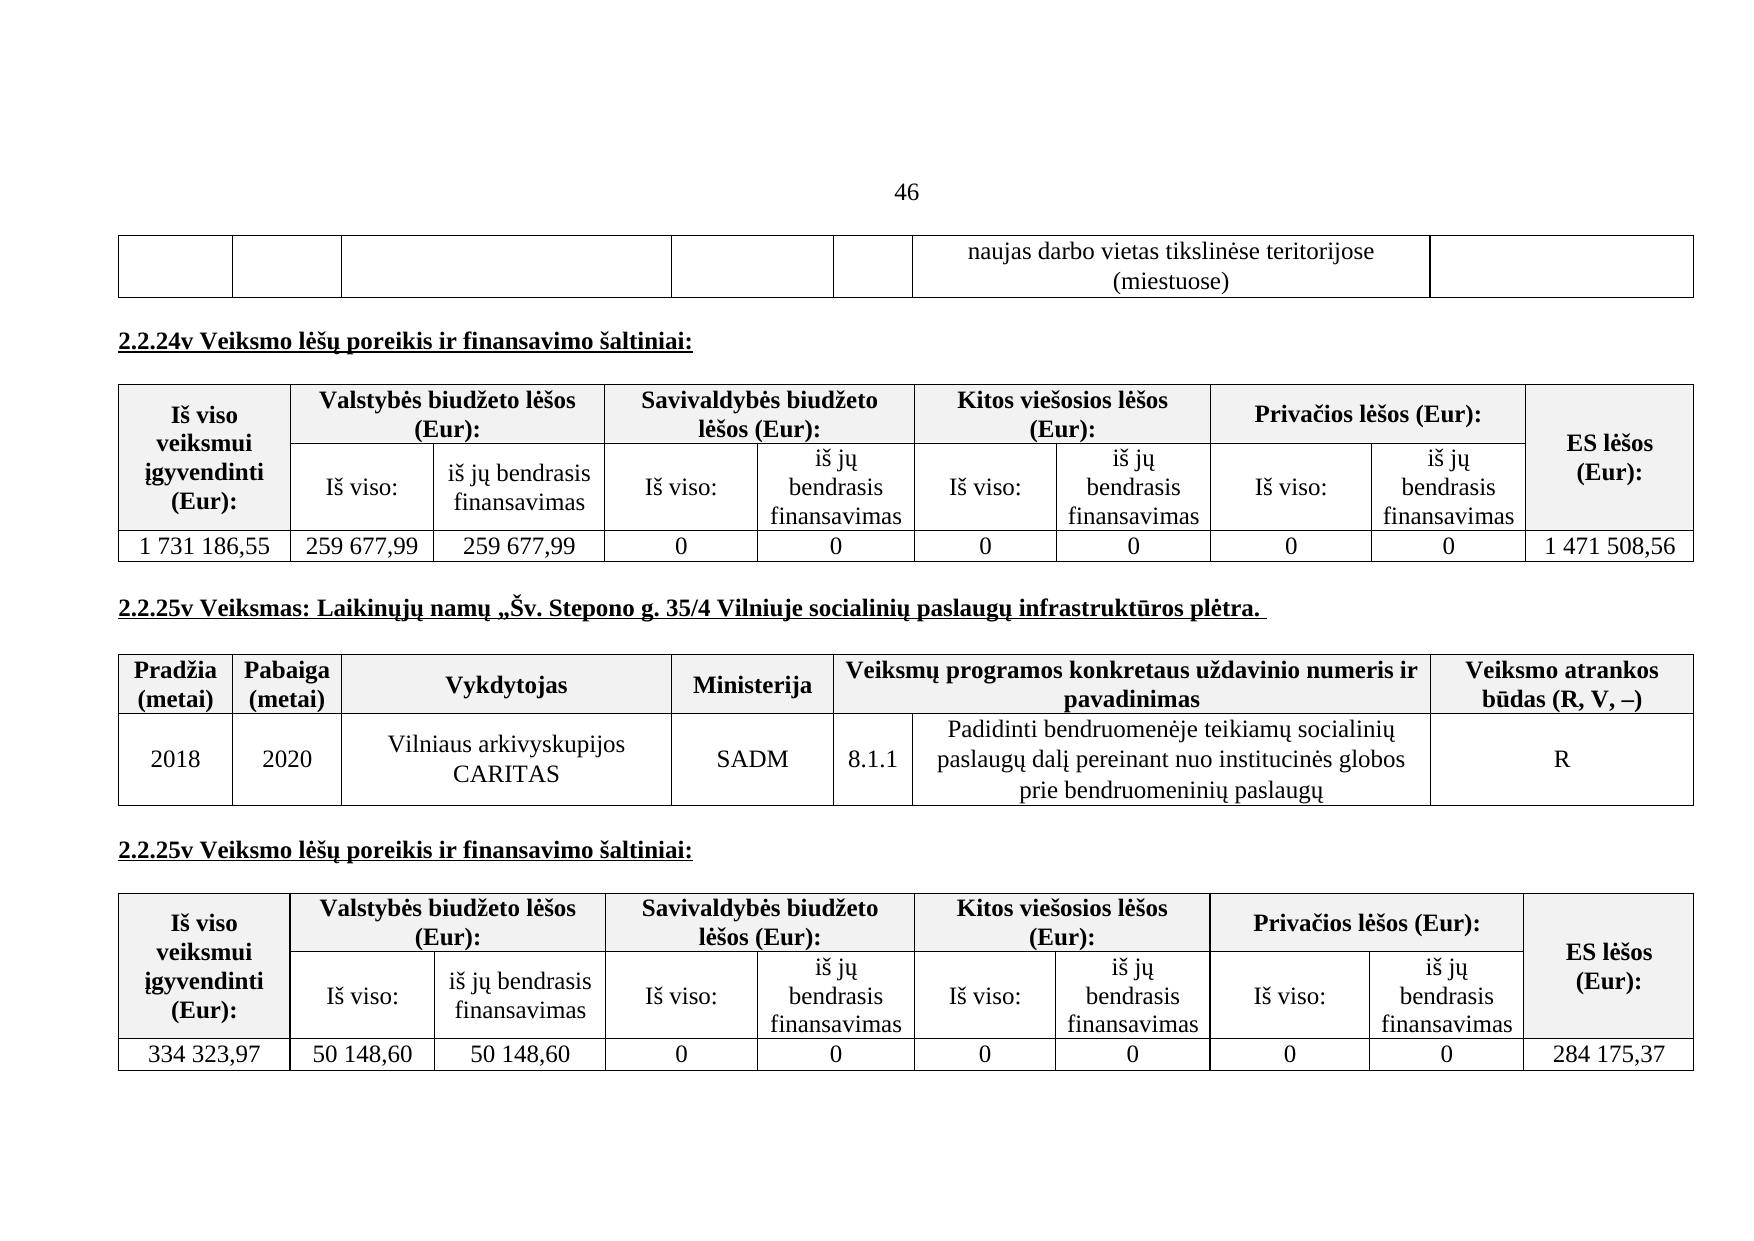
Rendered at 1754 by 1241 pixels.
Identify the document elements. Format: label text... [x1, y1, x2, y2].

table_cell Iš viso: [1211, 952, 1369, 1038]
table_cell iš jų bendrasis finansavimas [434, 444, 604, 530]
table_header Privačios lėšos (Eur): [1211, 385, 1525, 442]
table_cell Vilniaus arkivyskupijos CARITAS [342, 714, 671, 805]
table_header Iš viso veiksmui įgyvendinti (Eur): [119, 385, 290, 530]
table_cell SADM [672, 714, 833, 805]
table_cell 284 175,37 [1524, 1039, 1693, 1070]
table_cell [233, 236, 341, 297]
table_cell 2018 [119, 714, 232, 805]
table_header ES lėšos (Eur): [1524, 894, 1693, 1038]
table_cell iš jų bendrasis finansavimas [758, 444, 914, 530]
table_cell [834, 236, 912, 297]
table_cell Iš viso: [915, 952, 1055, 1038]
table_cell 259 677,99 [291, 531, 433, 561]
table_cell [1431, 236, 1693, 297]
text 2.2.25v Veiksmo lėšų poreikis ir finansavimo šaltiniai: [118, 835, 1695, 864]
table_cell 0 [915, 1039, 1055, 1070]
table_cell [672, 236, 833, 297]
table_cell 0 [1057, 531, 1210, 561]
table_header Vykdytojas [342, 655, 671, 713]
table_header Savivaldybės biudžeto lėšos (Eur): [606, 894, 914, 951]
table_cell 0 [1372, 531, 1525, 561]
table_cell Padidinti bendruomenėje teikiamų socialinių paslaugų dalį pereinant nuo institucinės globos prie bendruomeninių paslaugų [913, 714, 1430, 805]
table_header ES lėšos (Eur): [1526, 385, 1693, 530]
table_cell iš jų bendrasis finansavimas [1056, 952, 1209, 1038]
table_cell R [1431, 714, 1693, 805]
text 2.2.25v Veiksmas: Laikinųjų namų „Šv. Stepono g. 35/4 Vilniuje socialinių paslaugų infrastruktūros plėtra. [118, 593, 1695, 622]
table_cell 0 [1211, 531, 1371, 561]
table_header Kitos viešosios lėšos (Eur): [915, 894, 1209, 951]
table_header Veiksmų programos konkretaus uždavinio numeris ir pavadinimas [834, 655, 1430, 713]
table_cell 2020 [233, 714, 341, 805]
text 2.2.24v Veiksmo lėšų poreikis ir finansavimo šaltiniai: [118, 326, 1695, 355]
table_cell iš jų bendrasis finansavimas [758, 952, 914, 1038]
table_header Veiksmo atrankos būdas (R, V, –) [1431, 655, 1693, 713]
table_header Valstybės biudžeto lėšos (Eur): [291, 385, 604, 442]
table_cell 0 [606, 1039, 757, 1070]
table_cell 259 677,99 [434, 531, 604, 561]
table_cell 50 148,60 [291, 1039, 434, 1070]
table_cell 334 323,97 [119, 1039, 289, 1070]
table_cell 0 [1211, 1039, 1369, 1070]
table_cell 0 [758, 1039, 914, 1070]
table_cell 8.1.1 [834, 714, 912, 805]
table_cell Iš viso: [291, 444, 433, 530]
table_header Iš viso veiksmui įgyvendinti (Eur): [119, 894, 289, 1038]
table_header Ministerija [672, 655, 833, 713]
table_header Pabaiga (metai) [233, 655, 341, 713]
table_header Pradžia (metai) [119, 655, 232, 713]
table_cell [342, 236, 671, 297]
table_cell 1 471 508,56 [1526, 531, 1693, 561]
table_cell 0 [1370, 1039, 1523, 1070]
table_cell 1 731 186,55 [119, 531, 290, 561]
table_cell naujas darbo vietas tikslinėse teritorijose (miestuose) [913, 236, 1429, 297]
table_cell [119, 236, 232, 297]
table_header Kitos viešosios lėšos (Eur): [915, 385, 1210, 442]
table_cell Iš viso: [605, 444, 757, 530]
table_header Valstybės biudžeto lėšos (Eur): [291, 894, 605, 951]
table_cell Iš viso: [606, 952, 757, 1038]
table_header Privačios lėšos (Eur): [1211, 894, 1523, 951]
table_cell 50 148,60 [435, 1039, 605, 1070]
table_cell Iš viso: [1211, 444, 1371, 530]
table_cell 0 [915, 531, 1056, 561]
table_cell 0 [605, 531, 757, 561]
table_cell Iš viso: [291, 952, 434, 1038]
table_cell Iš viso: [915, 444, 1056, 530]
table_cell iš jų bendrasis finansavimas [1372, 444, 1525, 530]
table_cell iš jų bendrasis finansavimas [1370, 952, 1523, 1038]
table_header Savivaldybės biudžeto lėšos (Eur): [605, 385, 914, 442]
table_cell 0 [1056, 1039, 1209, 1070]
table_cell iš jų bendrasis finansavimas [435, 952, 605, 1038]
table_cell iš jų bendrasis finansavimas [1057, 444, 1210, 530]
table_cell 0 [758, 531, 914, 561]
